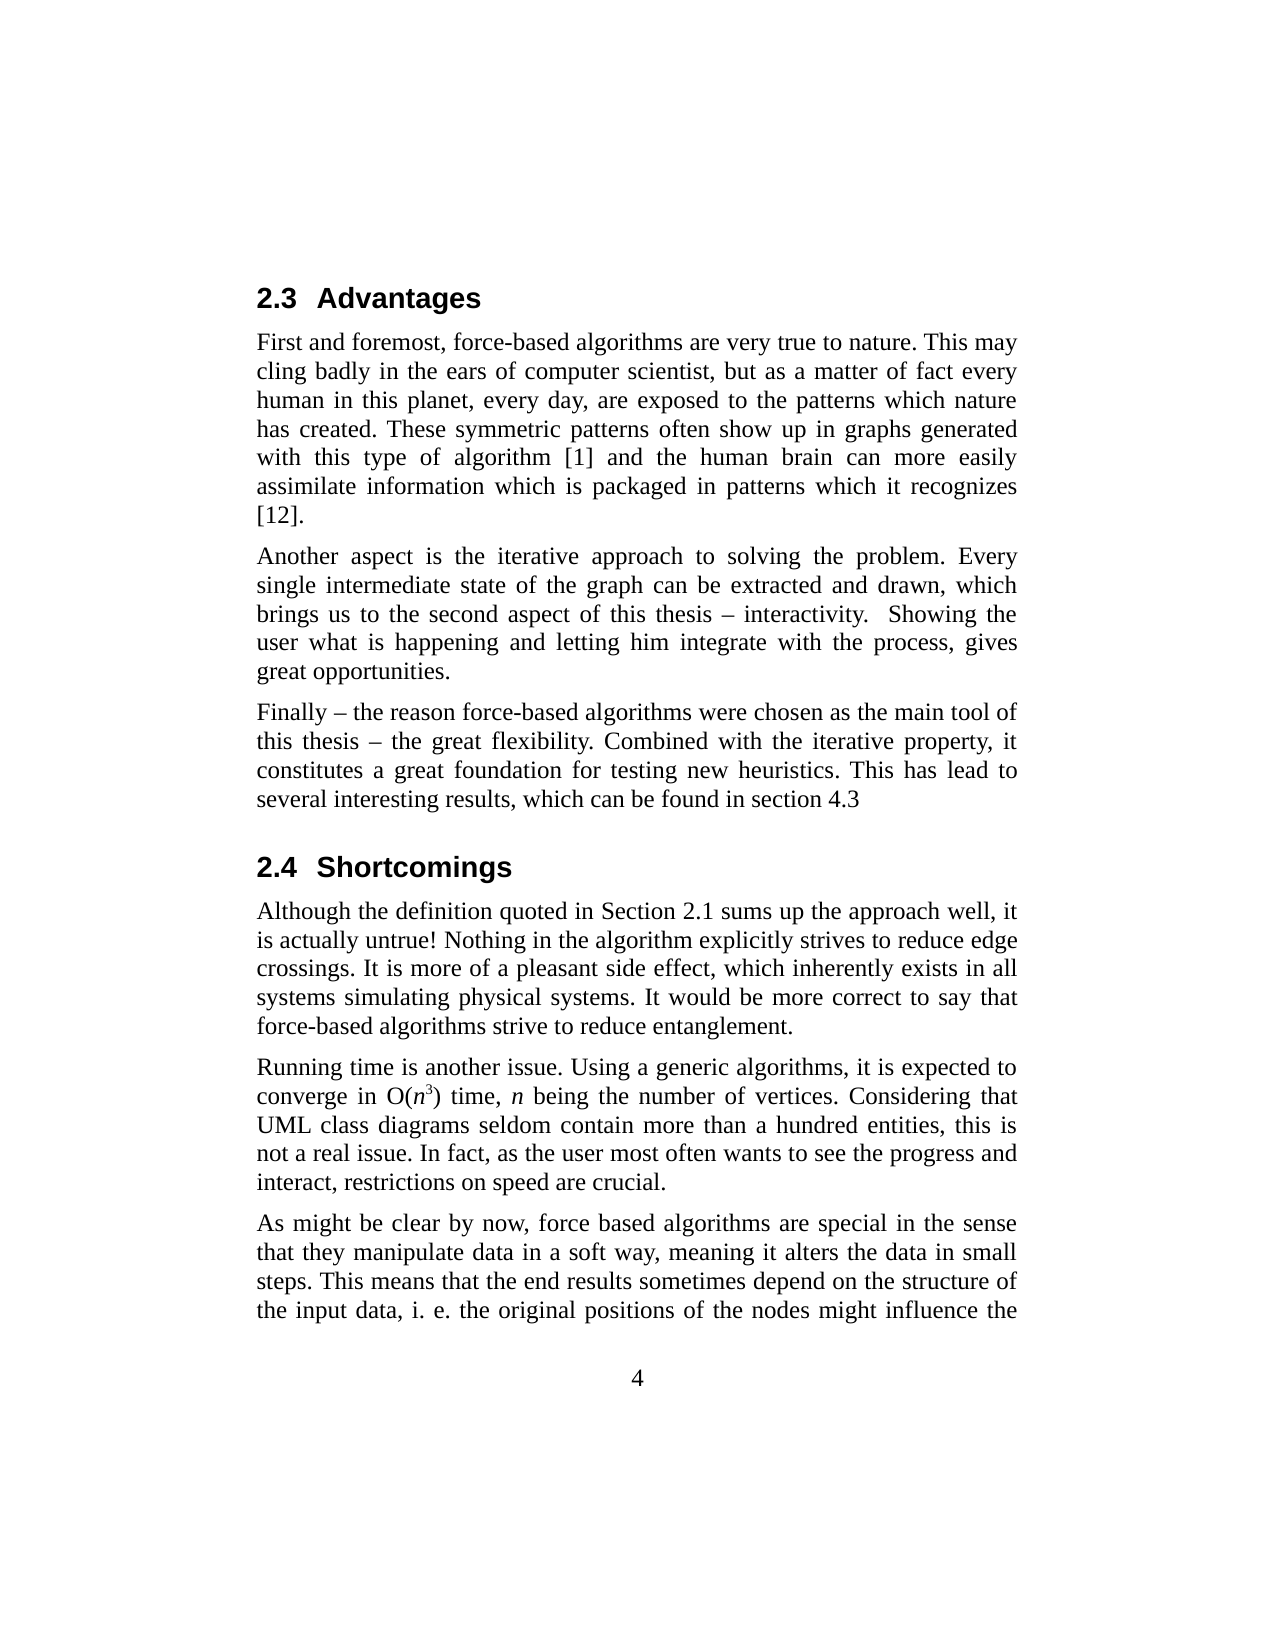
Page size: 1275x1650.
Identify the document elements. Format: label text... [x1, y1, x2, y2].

text Finally – the reason force-based algorithms were chosen as the main tool of this thesis – the great flexibility. Combined with the iterative property, it constitutes a great foundation for testing new heuristics. This has lead to several interesting results, which can be found in section 4.3 [256, 697, 1018, 812]
text As might be clear by now, force based algorithms are special in the sense that they manipulate data in a soft way, meaning it alters the data in small steps. This means that the end results sometimes depend on the structure of the input data, i. e. the original positions of the nodes might influence the [256, 1208, 1018, 1323]
text First and foremost, force-based algorithms are very true to nature. This may cling badly in the ears of computer scientist, but as a matter of fact every human in this planet, every day, are exposed to the patterns which nature has created. These symmetric patterns often show up in graphs generated with this type of algorithm [1] and the human brain can more easily assimilate information which is packaged in patterns which it recognizes [12]. [256, 327, 1018, 529]
text Running time is another issue. Using a generic algorithms, it is expected to converge in O(n3) time, n being the number of vertices. Considering that UML class diagrams seldom contain more than a hundred entities, this is not a real issue. In fact, as the user most often wants to see the progress and interact, restrictions on speed are crucial. [256, 1052, 1018, 1196]
text Another aspect is the iterative approach to solving the problem. Every single intermediate state of the graph can be extracted and drawn, which brings us to the second aspect of this thesis – interactivity. Showing the user what is happening and letting him integrate with the process, gives great opportunities. [256, 541, 1018, 685]
text Although the definition quoted in Section 2.1 sums up the approach well, it is actually untrue! Nothing in the algorithm explicitly strives to reduce edge crossings. It is more of a pleasant side effect, which inherently exists in all systems simulating physical systems. It would be more correct to say that force-based algorithms strive to reduce entanglement. [256, 896, 1018, 1040]
subtitle Advantages [256, 281, 1018, 315]
subtitle Shortcomings [256, 850, 1018, 883]
